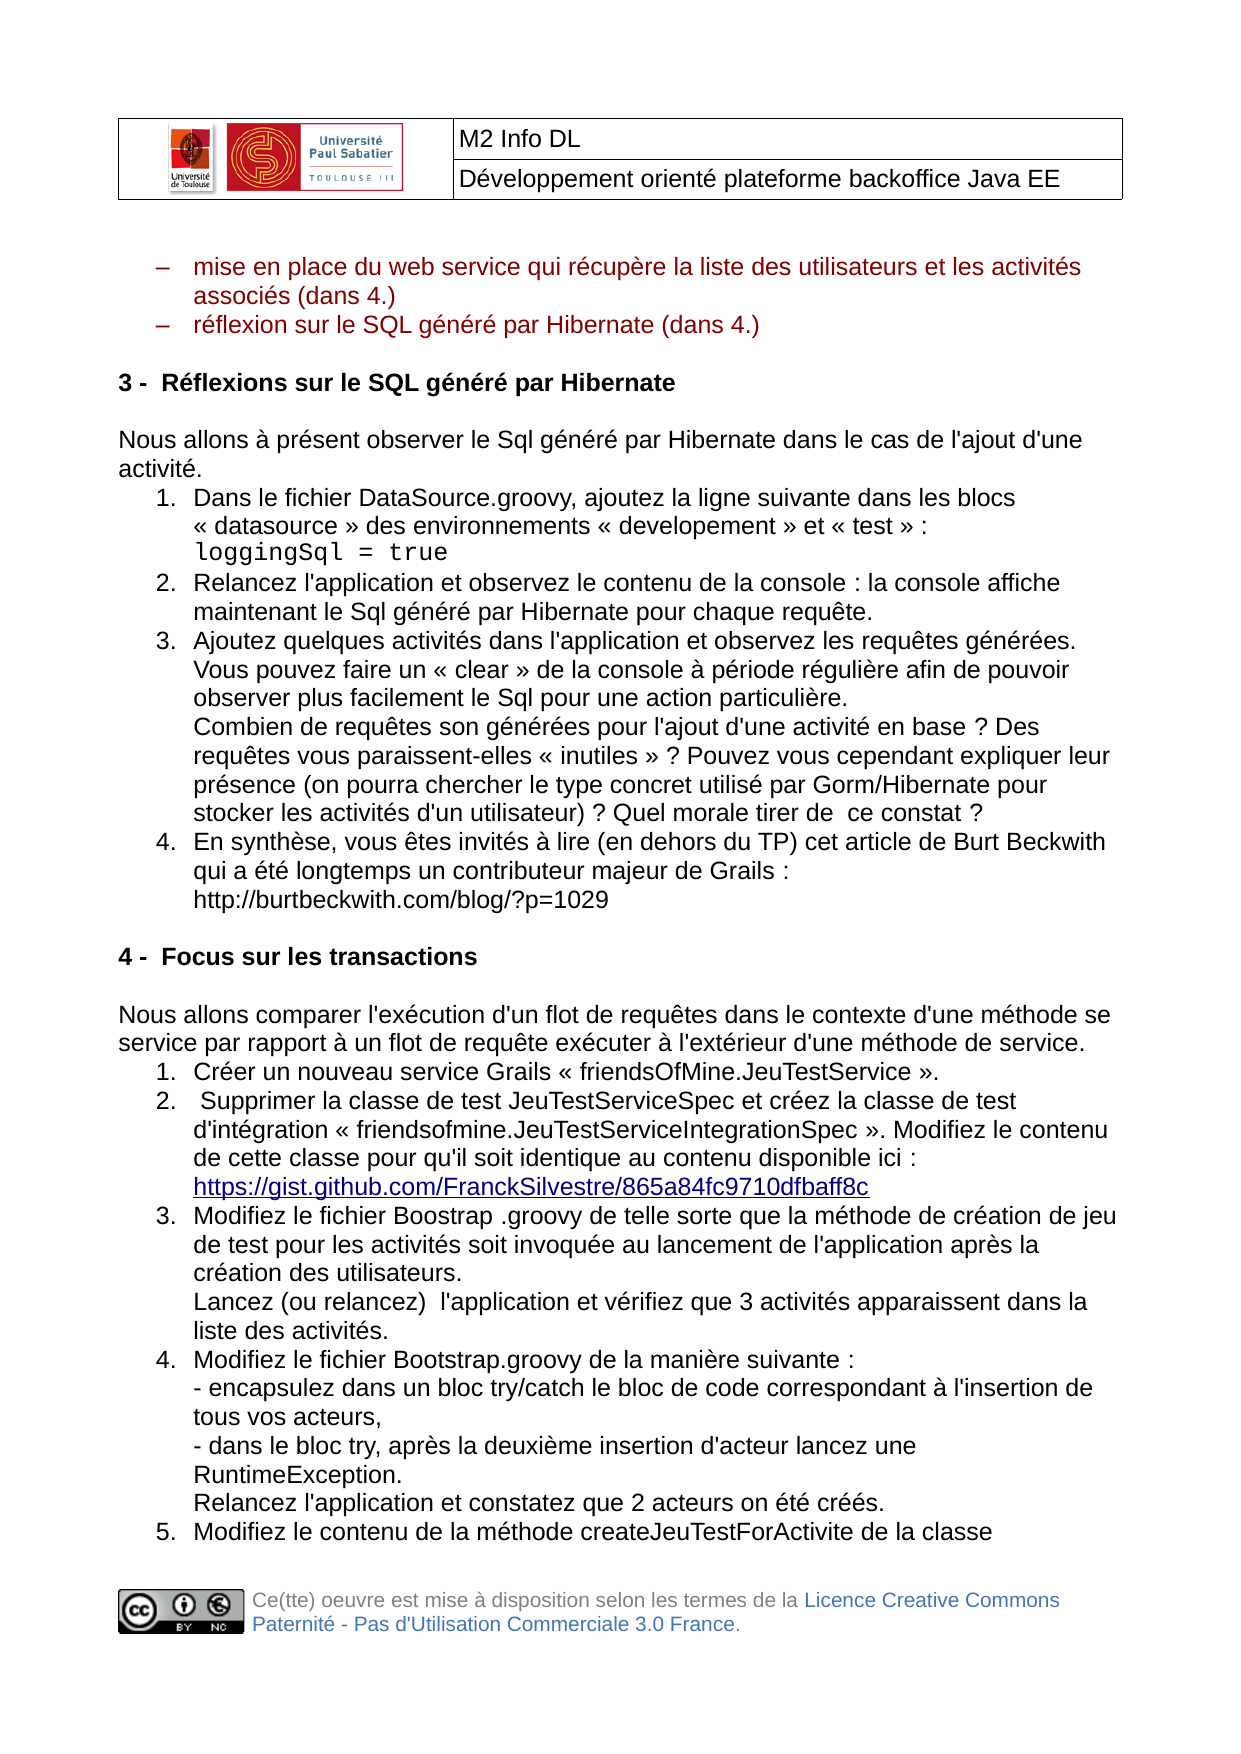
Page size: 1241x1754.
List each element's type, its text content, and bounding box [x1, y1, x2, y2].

text Nous allons à présent observer le Sql généré par Hibernate dans le cas de l'ajout d'une activité. [118, 425, 1122, 482]
list Créer un nouveau service Grails « friendsOfMine.JeuTestService ». [156, 1057, 1122, 1086]
list - dans le bloc try, après la deuxième insertion d'acteur lancez une RuntimeException. [156, 1431, 1122, 1488]
list En synthèse, vous êtes invités à lire (en dehors du TP) cet article de Burt Beckwith qui a été longtemps un contributeur majeur de Grails : [156, 827, 1122, 884]
text 3 - Réflexions sur le SQL généré par Hibernate [118, 367, 1122, 396]
list Modifiez le fichier Boostrap .groovy de telle sorte que la méthode de création de jeu de test pour les activités soit invoquée au lancement de l'application après la création des utilisateurs. [156, 1201, 1122, 1287]
list mise en place du web service qui récupère la liste des utilisateurs et les activités associés (dans 4.) [156, 252, 1122, 310]
list Ajoutez quelques activités dans l'application et observez les requêtes générées. Vous pouvez faire un « clear » de la console à période régulière afin de pouvoir observer plus facilement le Sql pour une action particulière. Combien de requêtes son générées pour l'ajout d'une activité en base ? Des requêtes vous paraissent-elles « inutiles » ? Pouvez vous cependant expliquer leur présence (on pourra chercher le type concret utilisé par Gorm/Hibernate pour stocker les activités d'un utilisateur) ? Quel morale tirer de ce constat ? [156, 626, 1122, 827]
list Modifiez le contenu de la méthode createJeuTestForActivite de la classe [156, 1517, 1122, 1546]
list Lancez (ou relancez) l'application et vérifiez que 3 activités apparaissent dans la liste des activités. [156, 1287, 1122, 1344]
picture [164, 123, 407, 195]
list - encapsulez dans un bloc try/catch le bloc de code correspondant à l'insertion de tous vos acteurs, [156, 1373, 1122, 1431]
picture [118, 1589, 245, 1634]
text 4 - Focus sur les transactions [118, 942, 1122, 971]
list http://burtbeckwith.com/blog/?p=1029 [156, 884, 1122, 913]
text Nous allons comparer l'exécution d'un flot de requêtes dans le contexte d'une méthode se service par rapport à un flot de requête exécuter à l'extérieur d'une méthode de service. [118, 999, 1122, 1057]
list Relancez l'application et observez le contenu de la console : la console affiche maintenant le Sql généré par Hibernate pour chaque requête. [156, 568, 1122, 626]
list réflexion sur le SQL généré par Hibernate (dans 4.) [156, 310, 1122, 339]
list Dans le fichier DataSource.groovy, ajoutez la ligne suivante dans les blocs « datasource » des environnements « developement » et « test » : [156, 482, 1122, 540]
list loggingSql = true [156, 540, 1122, 568]
list https://gist.github.com/FranckSilvestre/865a84fc9710dfbaff8c [156, 1172, 1122, 1201]
list Modifiez le fichier Bootstrap.groovy de la manière suivante : [156, 1344, 1122, 1373]
list Supprimer la classe de test JeuTestServiceSpec et créez la classe de test d'intégration « friendsofmine.JeuTestServiceIntegrationSpec ». Modifiez le contenu de cette classe pour qu'il soit identique au contenu disponible ici : [156, 1086, 1122, 1172]
list Relancez l'application et constatez que 2 acteurs on été créés. [156, 1488, 1122, 1517]
